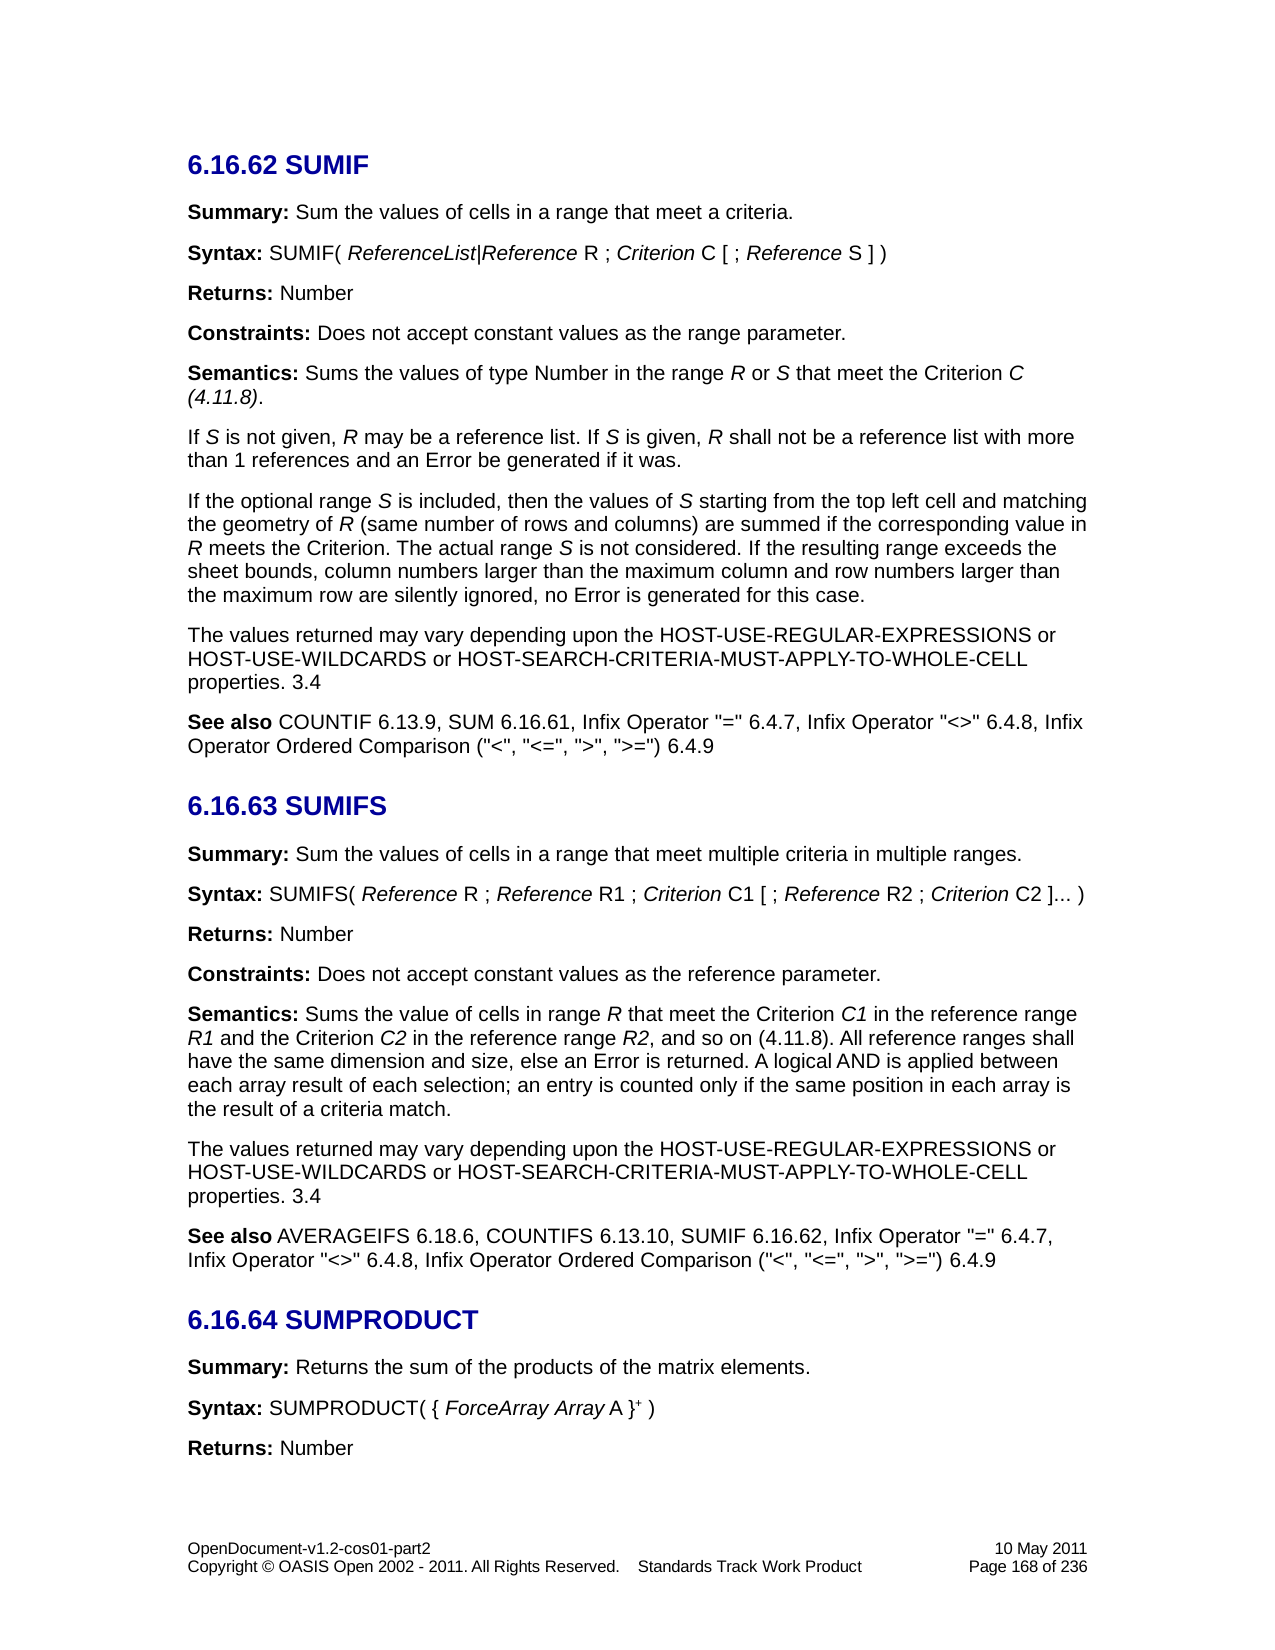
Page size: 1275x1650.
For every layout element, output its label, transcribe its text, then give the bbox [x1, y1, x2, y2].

text See also AVERAGEIFS 6.18.6, COUNTIFS 6.13.10, SUMIF 6.16.62, Infix Operator "=" 6.4.7, Infix Operator "<>" 6.4.8, Infix Operator Ordered Comparison ("<", "<=", ">", ">=") 6.4.9 [187, 1224, 1088, 1272]
text Syntax: SUMIFS( Reference R ; Reference R1 ; Criterion C1 [ ; Reference R2 ; Criterion C2 ]... ) [187, 882, 1088, 906]
text Returns: Number [187, 922, 1088, 946]
text Constraints: Does not accept constant values as the reference parameter. [187, 963, 1088, 986]
text Syntax: SUMPRODUCT( { ForceArray Array A }+ ) [187, 1396, 1088, 1419]
text Returns: Number [187, 281, 1088, 305]
text If the optional range S is included, then the values of S starting from the top left cell and matching the geometry of R (same number of rows and columns) are summed if the corresponding value in R meets the Criterion. The actual range S is not considered. If the resulting range exceeds the sheet bounds, column numbers larger than the maximum column and row numbers larger than the maximum row are silently ignored, no Error is generated for this case. [187, 489, 1088, 607]
text Summary: Sum the values of cells in a range that meet a criteria. [187, 201, 1088, 224]
text See also COUNTIF 6.13.9, SUM 6.16.61, Infix Operator "=" 6.4.7, Infix Operator "<>" 6.4.8, Infix Operator Ordered Comparison ("<", "<=", ">", ">=") 6.4.9 [187, 711, 1088, 758]
text The values returned may vary depending upon the HOST-USE-REGULAR-EXPRESSIONS or HOST-USE-WILDCARDS or HOST-SEARCH-CRITERIA-MUST-APPLY-TO-WHOLE-CELL properties. 3.4 [187, 1137, 1088, 1208]
subtitle SUMIFS [187, 791, 1088, 821]
text Semantics: Sums the values of type Number in the range R or S that meet the Criterion C (4.11.8). [187, 362, 1088, 409]
subtitle SUMIF [187, 150, 1088, 180]
text Returns: Number [187, 1436, 1088, 1460]
text Syntax: SUMIF( ReferenceList|Reference R ; Criterion C [ ; Reference S ] ) [187, 241, 1088, 264]
text The values returned may vary depending upon the HOST-USE-REGULAR-EXPRESSIONS or HOST-USE-WILDCARDS or HOST-SEARCH-CRITERIA-MUST-APPLY-TO-WHOLE-CELL properties. 3.4 [187, 623, 1088, 694]
text If S is not given, R may be a reference list. If S is given, R shall not be a reference list with more than 1 references and an Error be generated if it was. [187, 425, 1088, 472]
text Summary: Sum the values of cells in a range that meet multiple criteria in multiple ranges. [187, 842, 1088, 866]
text Summary: Returns the sum of the products of the matrix elements. [187, 1356, 1088, 1379]
subtitle SUMPRODUCT [187, 1305, 1088, 1335]
text Constraints: Does not accept constant values as the range parameter. [187, 321, 1088, 345]
text Semantics: Sums the value of cells in range R that meet the Criterion C1 in the reference range R1 and the Criterion C2 in the reference range R2, and so on (4.11.8). All reference ranges shall have the same dimension and size, else an Error is returned. A logical AND is applied between each array result of each selection; an entry is counted only if the same position in each array is the result of a criteria match. [187, 1003, 1088, 1121]
